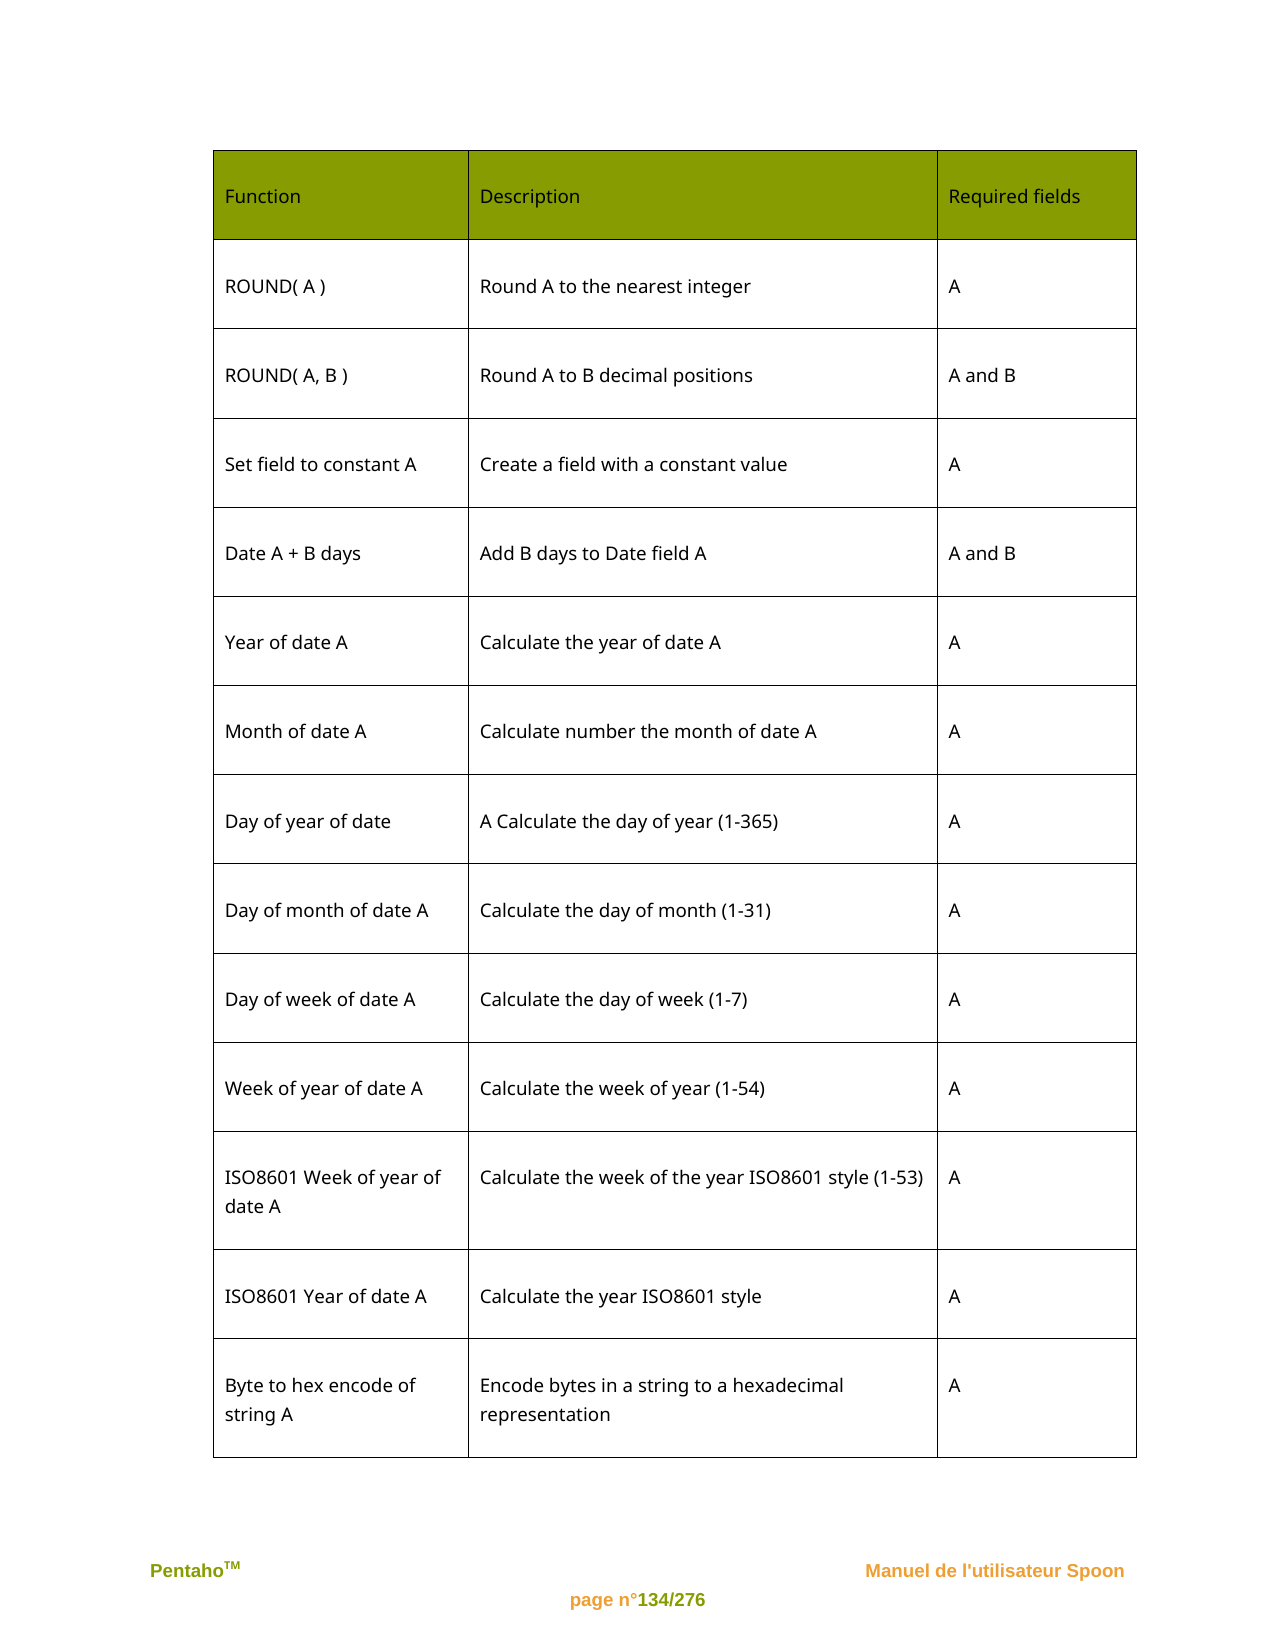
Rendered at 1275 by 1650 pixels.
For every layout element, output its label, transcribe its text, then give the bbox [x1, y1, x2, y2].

table_cell Encode bytes in a string to a hexadecimal representation [469, 1339, 937, 1457]
table_cell Calculate the day of week (1-7) [469, 954, 937, 1042]
table_cell A [938, 954, 1136, 1042]
table_cell Round A to the nearest integer [469, 240, 937, 328]
table_cell Day of year of date [214, 775, 468, 863]
table_cell A and B [938, 508, 1136, 596]
table_cell Day of month of date A [214, 864, 468, 952]
table_cell ISO8601 Week of year of date A [214, 1132, 468, 1249]
table_header Description [469, 151, 937, 239]
table_cell Calculate the year ISO8601 style [469, 1250, 937, 1338]
table_cell A [938, 1250, 1136, 1338]
table_header Function [214, 151, 468, 239]
table_cell Month of date A [214, 686, 468, 774]
table_cell A [938, 419, 1136, 507]
table_cell A Calculate the day of year (1-365) [469, 775, 937, 863]
table_cell Calculate the week of year (1-54) [469, 1043, 937, 1131]
table_cell Round A to B decimal positions [469, 329, 937, 417]
table_cell Calculate the day of month (1-31) [469, 864, 937, 952]
table_cell ROUND( A, B ) [214, 329, 468, 417]
table_cell Calculate number the month of date A [469, 686, 937, 774]
table_cell Add B days to Date field A [469, 508, 937, 596]
table_cell ISO8601 Year of date A [214, 1250, 468, 1338]
table_cell Week of year of date A [214, 1043, 468, 1131]
table_cell A [938, 240, 1136, 328]
table_cell A [938, 1132, 1136, 1249]
table_cell Byte to hex encode of string A [214, 1339, 468, 1457]
table_cell A [938, 597, 1136, 685]
table_cell A and B [938, 329, 1136, 417]
table_cell Calculate the week of the year ISO8601 style (1-53) [469, 1132, 937, 1249]
table_cell Day of week of date A [214, 954, 468, 1042]
table_cell Calculate the year of date A [469, 597, 937, 685]
table_cell Create a field with a constant value [469, 419, 937, 507]
table_cell Set field to constant A [214, 419, 468, 507]
table_header Required fields [938, 151, 1136, 239]
table_cell A [938, 1043, 1136, 1131]
table_cell Year of date A [214, 597, 468, 685]
table_cell A [938, 864, 1136, 952]
table_cell A [938, 1339, 1136, 1457]
table_cell Date A + B days [214, 508, 468, 596]
table_cell ROUND( A ) [214, 240, 468, 328]
table_cell A [938, 686, 1136, 774]
table_cell A [938, 775, 1136, 863]
